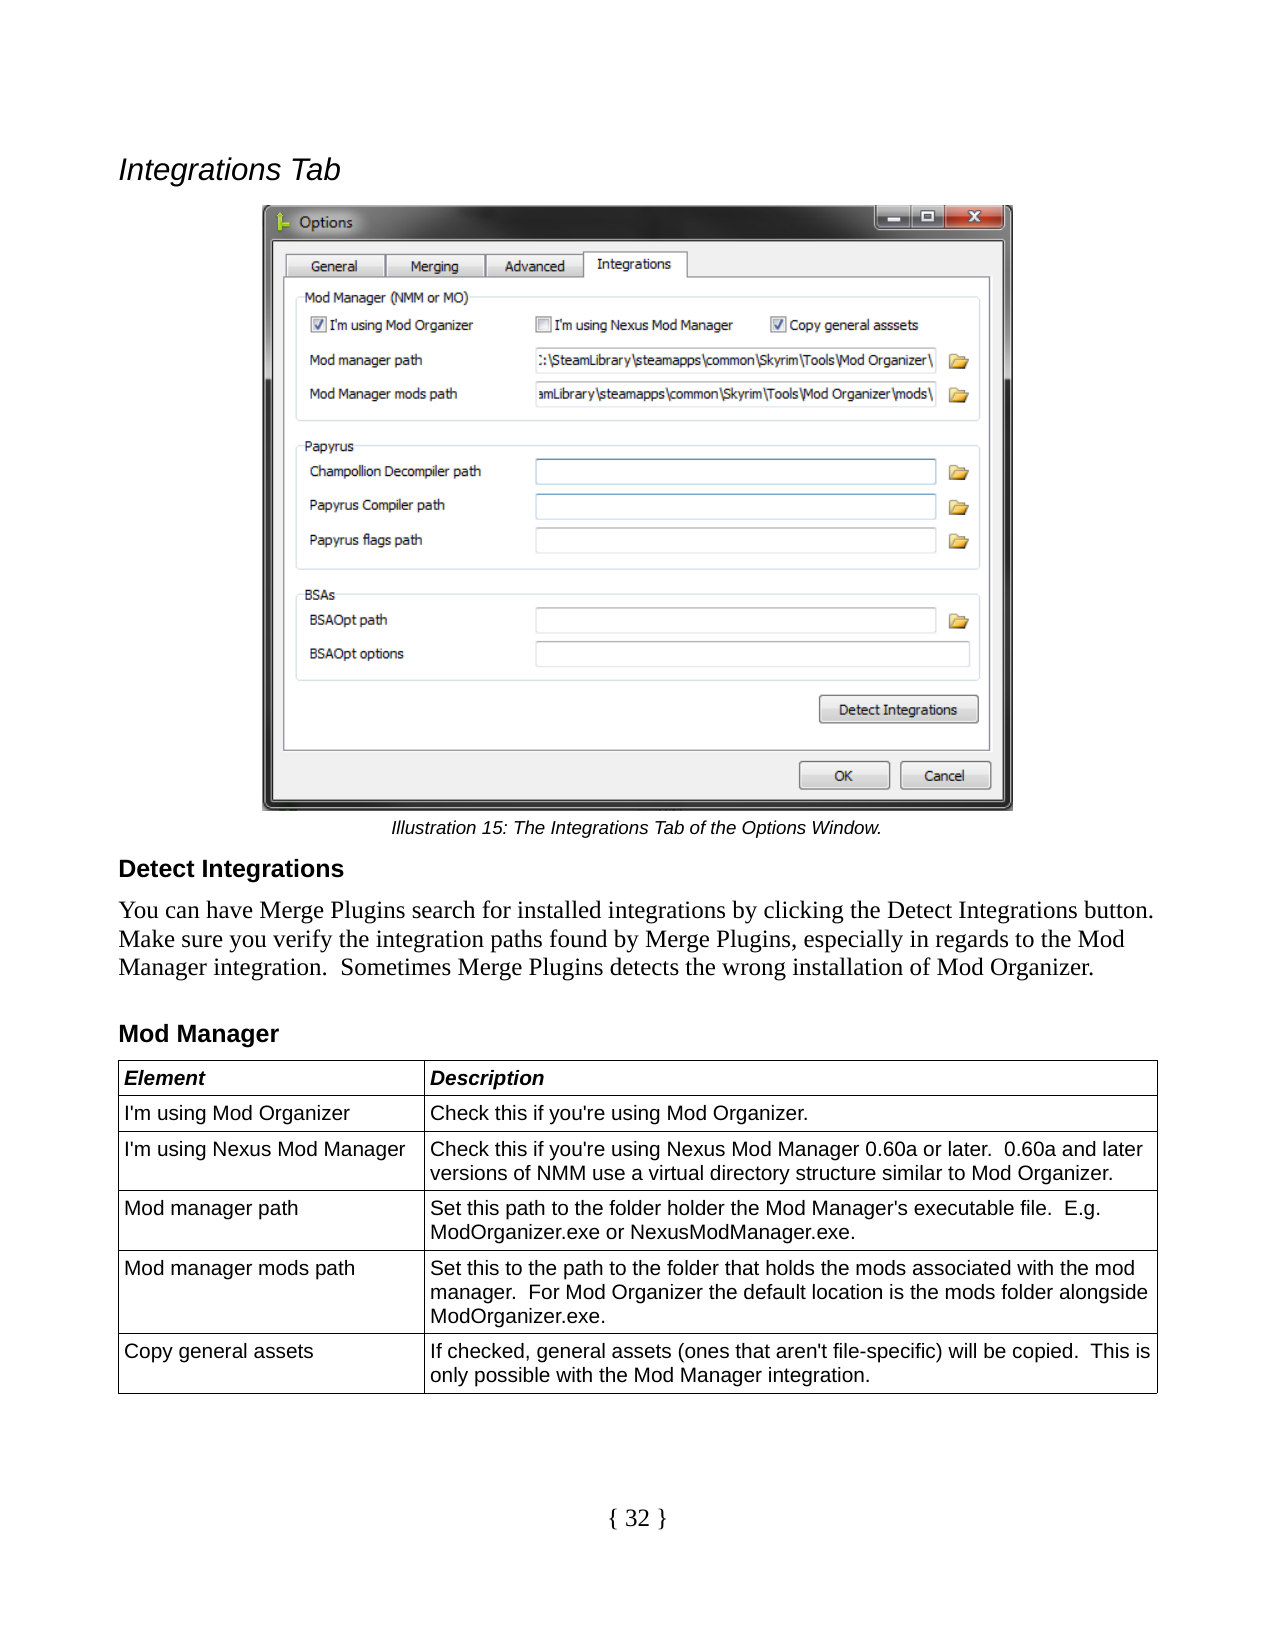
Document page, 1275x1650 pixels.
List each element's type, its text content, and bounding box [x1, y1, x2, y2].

table_cell I'm using Nexus Mod Manager [119, 1132, 424, 1190]
table_cell Mod manager path [119, 1191, 424, 1250]
table_cell Set this to the path to the folder that holds the mods associated with the mod manager. For Mod Organizer the default location is the mods folder alongside ModOrganizer.exe. [425, 1251, 1157, 1333]
table_cell Check this if you're using Nexus Mod Manager 0.60a or later. 0.60a and later versions of NMM use a virtual directory structure similar to Mod Organizer. [425, 1132, 1157, 1190]
picture [262, 205, 1013, 811]
table_cell I'm using Mod Organizer [119, 1096, 424, 1131]
table_header Element [119, 1061, 424, 1095]
table_cell Set this path to the folder holder the Mod Manager's executable file. E.g. ModOrganizer.exe or NexusModManager.exe. [425, 1191, 1157, 1250]
subtitle Detect Integrations [118, 811, 1157, 882]
text Illustration 15: The Integrations Tab of the Options Window. [262, 811, 1013, 839]
table_cell Check this if you're using Mod Organizer. [425, 1096, 1157, 1131]
table_cell If checked, general assets (ones that aren't file-specific) will be copied. This is only possible with the Mod Manager integration. [425, 1334, 1157, 1393]
subtitle Integrations Tab [118, 151, 1157, 187]
table_cell Mod manager mods path [119, 1251, 424, 1333]
text You can have Merge Plugins search for installed integrations by clicking the Detect Integrations button. Make sure you verify the integration paths found by Merge Plugins, especially in regards to the Mod Manager integration. Sometimes Merge Plugins detects the wrong installation of Mod Organizer. [118, 895, 1157, 981]
table_header Description [425, 1061, 1157, 1095]
subtitle Mod Manager [118, 1019, 1157, 1047]
table_cell Copy general assets [119, 1334, 424, 1393]
